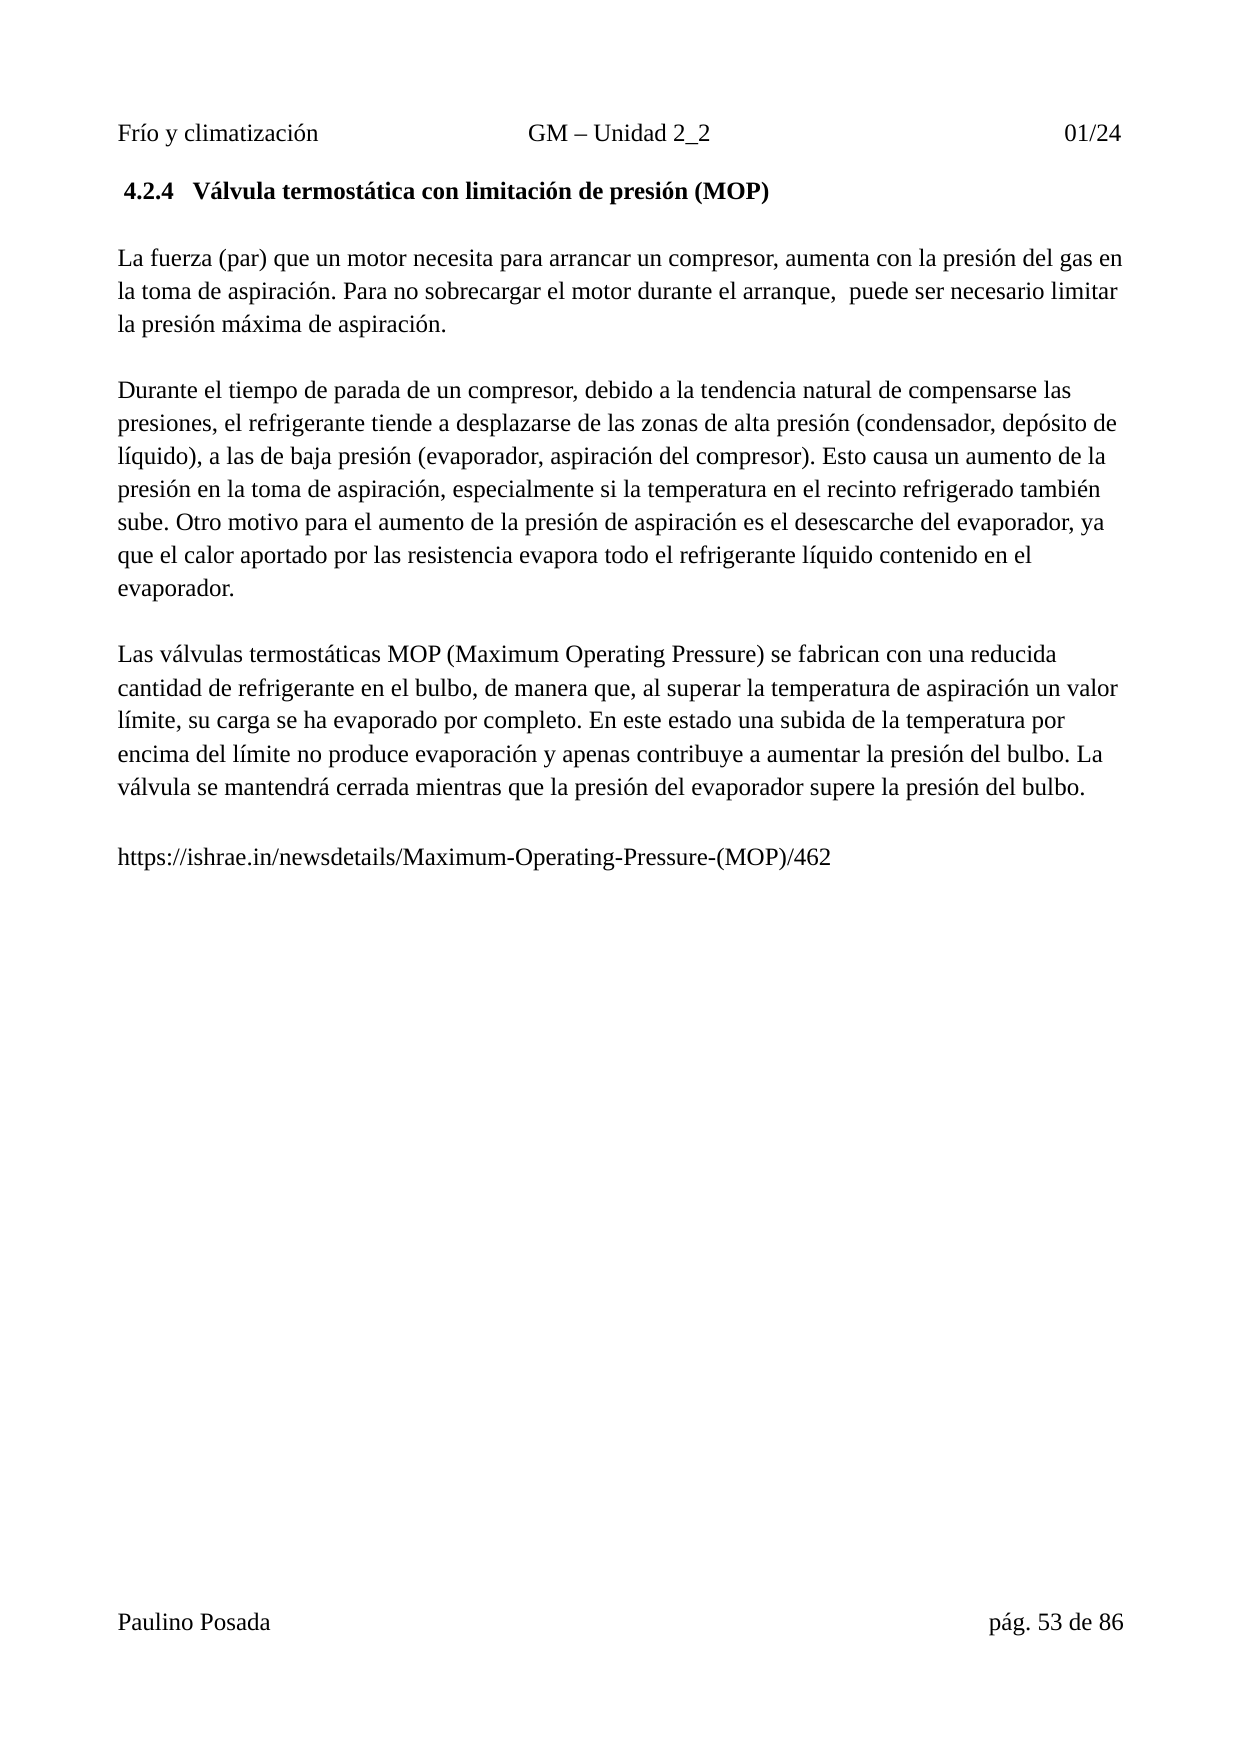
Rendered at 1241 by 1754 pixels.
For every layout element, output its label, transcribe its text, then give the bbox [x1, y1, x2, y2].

text Las válvulas termostáticas MOP (Maximum Operating Pressure) se fabrican con una reducida cantidad de refrigerante en el bulbo, de manera que, al superar la temperatura de aspiración un valor límite, su carga se ha evaporado por completo. En este estado una subida de la temperatura por encima del límite no produce evaporación y apenas contribuye a aumentar la presión del bulbo. La válvula se mantendrá cerrada mientras que la presión del evaporador supere la presión del bulbo. [117, 639, 1123, 800]
text https://ishrae.in/newsdetails/Maximum-Operating-Pressure-(MOP)/462 [117, 842, 1123, 871]
subtitle Válvula termostática con limitación de presión (MOP) [117, 176, 1123, 205]
text La fuerza (par) que un motor necesita para arrancar un compresor, aumenta con la presión del gas en la toma de aspiración. Para no sobrecargar el motor durante el arranque, puede ser necesario limitar la presión máxima de aspiración. [117, 243, 1123, 337]
text Durante el tiempo de parada de un compresor, debido a la tendencia natural de compensarse las presiones, el refrigerante tiende a desplazarse de las zonas de alta presión (condensador, depósito de líquido), a las de baja presión (evaporador, aspiración del compresor). Esto causa un aumento de la presión en la toma de aspiración, especialmente si la temperatura en el recinto refrigerado también sube. Otro motivo para el aumento de la presión de aspiración es el desescarche del evaporador, ya que el calor aportado por las resistencia evapora todo el refrigerante líquido contenido en el evaporador. [117, 375, 1123, 602]
